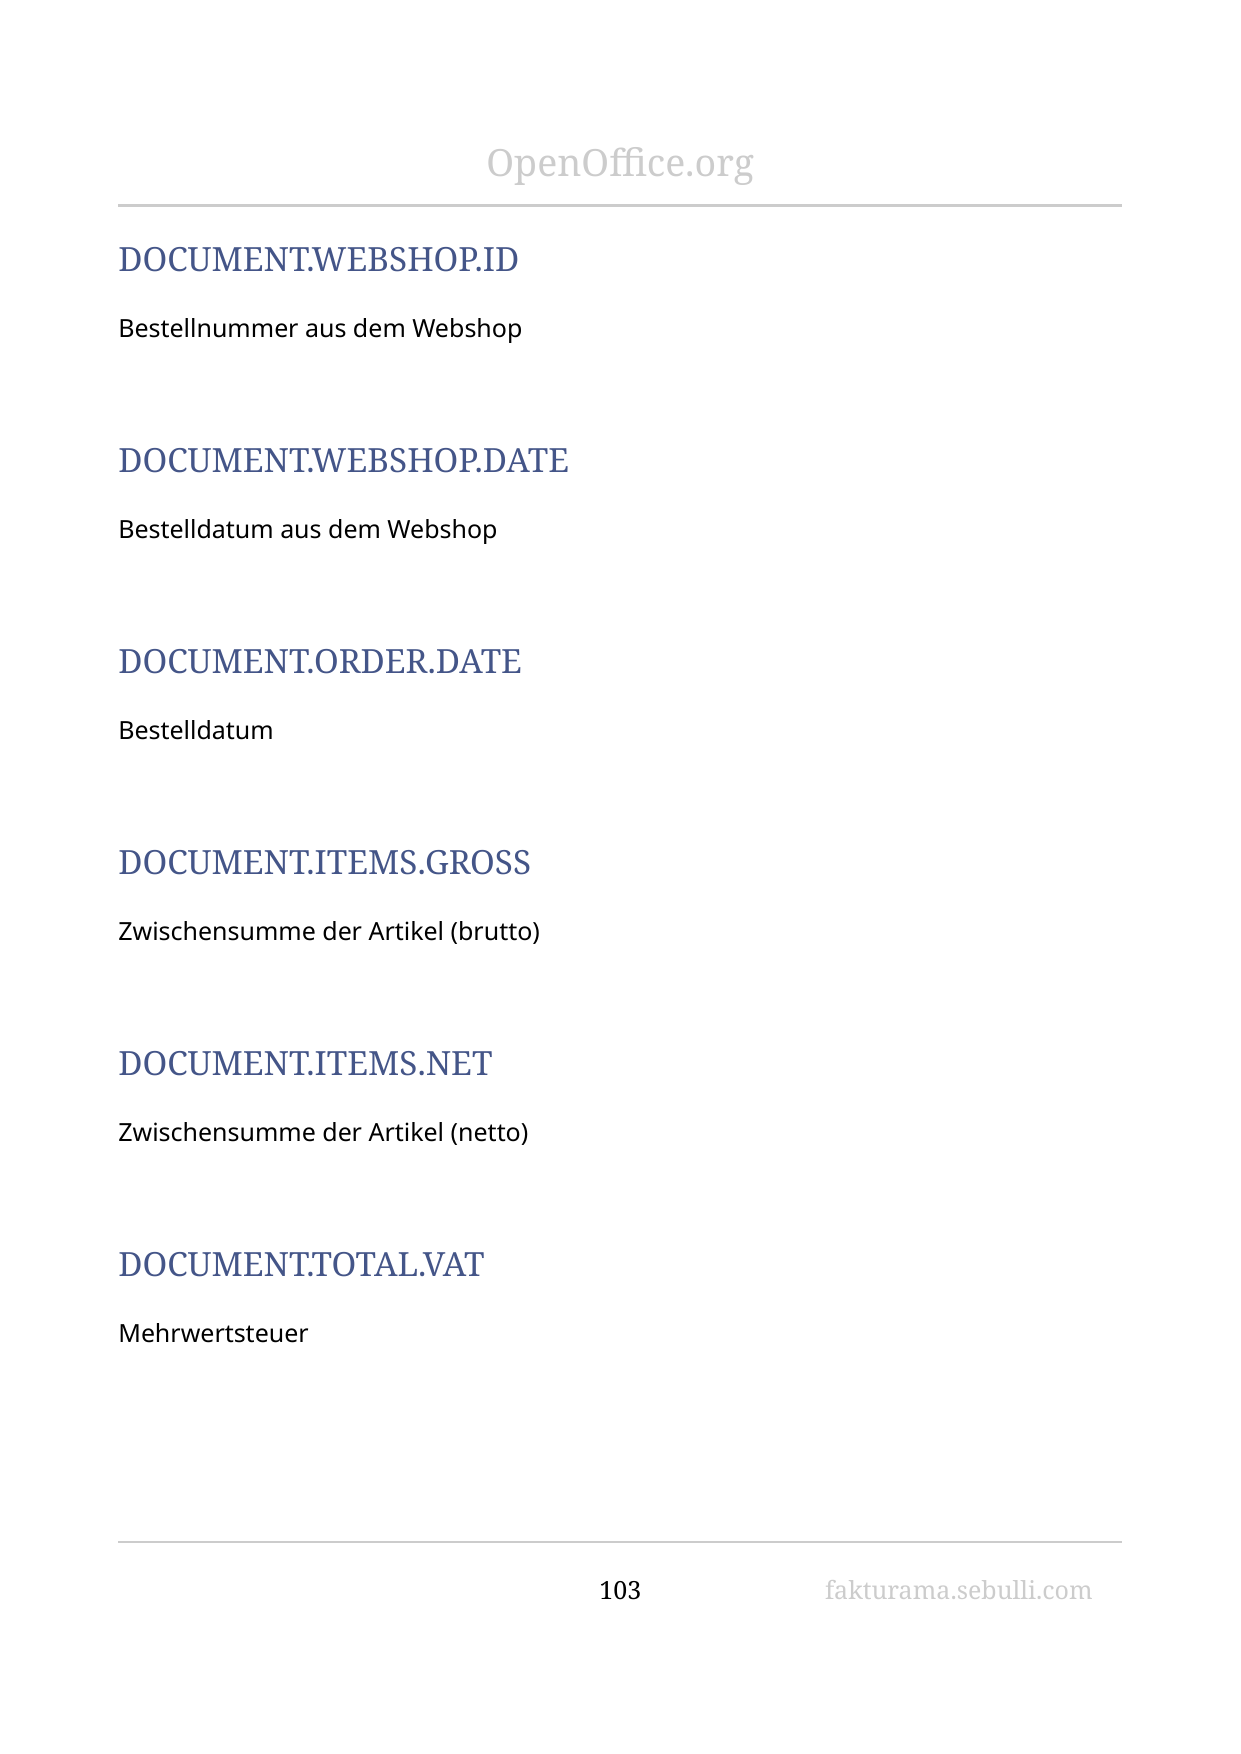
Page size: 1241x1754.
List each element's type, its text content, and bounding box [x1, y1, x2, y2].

subtitle DOCUMENT.WEBSHOP.DATE [118, 437, 1122, 482]
subtitle DOCUMENT.ITEMS.GROSS [118, 839, 1122, 884]
subtitle DOCUMENT.ITEMS.NET [118, 1040, 1122, 1085]
text Bestellnummer aus dem Webshop [118, 311, 1122, 345]
subtitle DOCUMENT.WEBSHOP.ID [118, 236, 1122, 282]
text Mehrwertsteuer [118, 1316, 1122, 1350]
text Bestelldatum [118, 713, 1122, 747]
subtitle DOCUMENT.TOTAL.VAT [118, 1241, 1122, 1286]
text Zwischensumme der Artikel (brutto) [118, 914, 1122, 948]
text Bestelldatum aus dem Webshop [118, 512, 1122, 546]
text Zwischensumme der Artikel (netto) [118, 1115, 1122, 1149]
subtitle DOCUMENT.ORDER.DATE [118, 638, 1122, 683]
